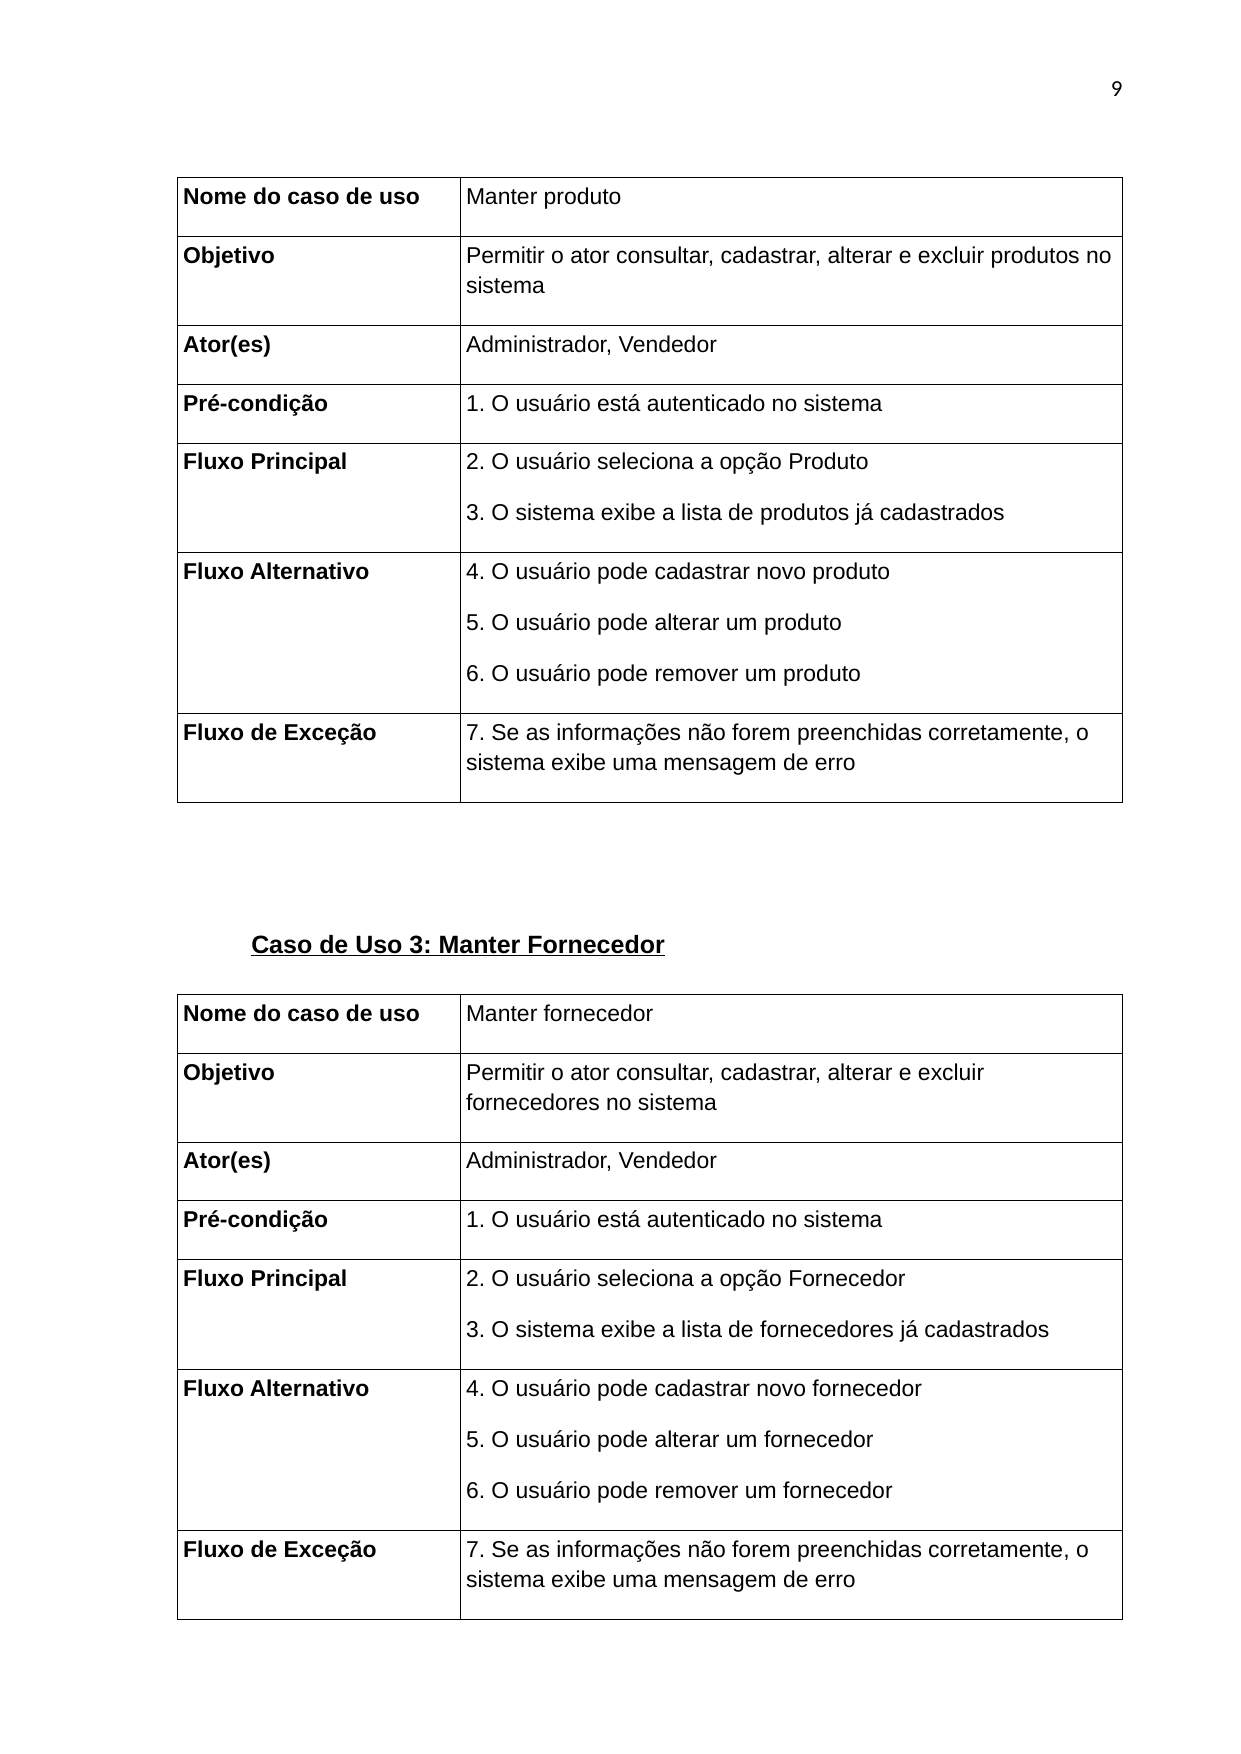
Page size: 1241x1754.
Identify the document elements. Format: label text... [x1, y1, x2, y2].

table_cell 2. O usuário seleciona a opção Produto 3. O sistema exibe a lista de produtos já cadastrados [461, 444, 1122, 552]
table_cell Fluxo Principal [178, 444, 460, 552]
text Caso de Uso 3: Manter Fornecedor [177, 930, 1122, 959]
table_cell Fluxo Alternativo [178, 553, 460, 713]
table_cell Permitir o ator consultar, cadastrar, alterar e excluir fornecedores no sistema [461, 1054, 1122, 1142]
table_cell 2. O usuário seleciona a opção Fornecedor 3. O sistema exibe a lista de fornecedores já cadastrados [461, 1260, 1122, 1369]
table_cell 1. O usuário está autenticado no sistema [461, 1201, 1122, 1259]
table_cell Administrador, Vendedor [461, 326, 1122, 384]
table_cell 4. O usuário pode cadastrar novo produto 5. O usuário pode alterar um produto 6. O usuário pode remover um produto [461, 553, 1122, 713]
table_header Manter produto [461, 178, 1122, 236]
table_cell Fluxo Alternativo [178, 1370, 460, 1530]
table_cell Objetivo [178, 1054, 460, 1142]
table_cell Fluxo Principal [178, 1260, 460, 1369]
table_cell Administrador, Vendedor [461, 1143, 1122, 1200]
table_cell Fluxo de Exceção [178, 1531, 460, 1619]
table_header Nome do caso de uso [178, 995, 460, 1053]
table_cell 7. Se as informações não forem preenchidas corretamente, o sistema exibe uma mensagem de erro [461, 714, 1122, 802]
table_cell 7. Se as informações não forem preenchidas corretamente, o sistema exibe uma mensagem de erro [461, 1531, 1122, 1619]
table_cell 1. O usuário está autenticado no sistema [461, 385, 1122, 442]
table_header Manter fornecedor [461, 995, 1122, 1053]
table_cell Fluxo de Exceção [178, 714, 460, 802]
table_cell 4. O usuário pode cadastrar novo fornecedor 5. O usuário pode alterar um fornecedor 6. O usuário pode remover um fornecedor [461, 1370, 1122, 1530]
table_cell Permitir o ator consultar, cadastrar, alterar e excluir produtos no sistema [461, 237, 1122, 325]
table_cell Ator(es) [178, 326, 460, 384]
table_cell Pré-condição [178, 1201, 460, 1259]
table_header Nome do caso de uso [178, 178, 460, 236]
table_cell Objetivo [178, 237, 460, 325]
table_cell Ator(es) [178, 1143, 460, 1200]
table_cell Pré-condição [178, 385, 460, 442]
